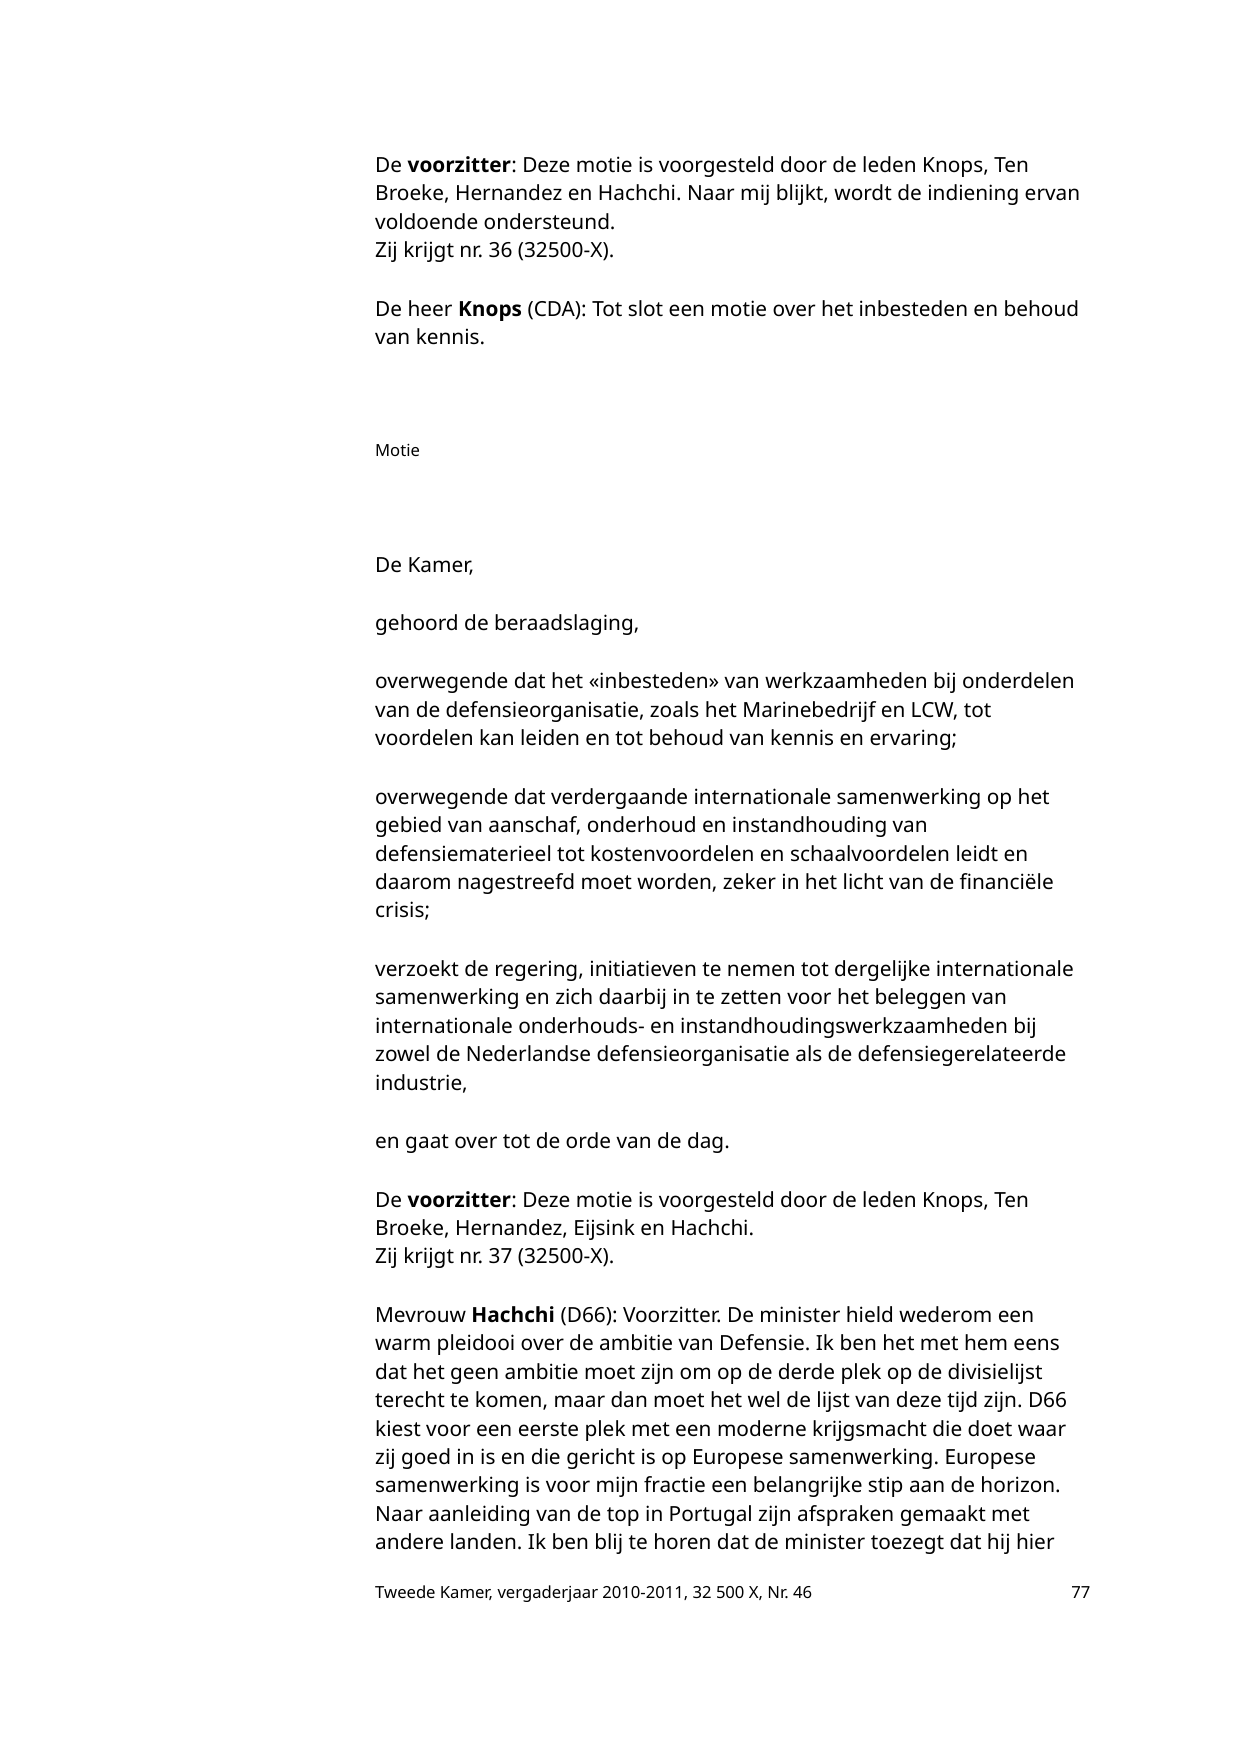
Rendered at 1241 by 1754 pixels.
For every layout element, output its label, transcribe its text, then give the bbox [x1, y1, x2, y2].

text verzoekt de regering, initiatieven te nemen tot dergelijke internationale samenwerking en zich daarbij in te zetten voor het beleggen van internationale onderhouds- en instandhoudingswerkzaamheden bij zowel de Nederlandse defensieorganisatie als de defensiegerelateerde industrie, [375, 954, 1090, 1096]
text en gaat over tot de orde van de dag. [375, 1126, 1090, 1155]
text overwegende dat verdergaande internationale samenwerking op het gebied van aanschaf, onderhoud en instandhouding van defensiematerieel tot kostenvoordelen en schaalvoordelen leidt en daarom nagestreefd moet worden, zeker in het licht van de financiële crisis; [375, 782, 1090, 924]
text gehoord de beraadslaging, [375, 608, 1090, 637]
text overwegende dat het «inbesteden» van werkzaamheden bij onderdelen van de defensieorganisatie, zoals het Marinebedrijf en LCW, tot voordelen kan leiden en tot behoud van kennis en ervaring; [375, 667, 1090, 752]
text Zij krijgt nr. 36 (32500-X). [375, 235, 1090, 264]
text Mevrouw Hachchi (D66): Voorzitter. De minister hield wederom een warm pleidooi over de ambitie van Defensie. Ik ben het met hem eens dat het geen ambitie moet zijn om op de derde plek op de divisielijst terecht te komen, maar dan moet het wel de lijst van deze tijd zijn. D66 kiest voor een eerste plek met een moderne krijgsmacht die doet waar zij goed in is en die gericht is op Europese samenwerking. Europese samenwerking is voor mijn fractie een belangrijke stip aan de horizon. Naar aanleiding van de top in Portugal zijn afspraken gemaakt met andere landen. Ik ben blij te horen dat de minister toezegt dat hij hier [375, 1300, 1090, 1556]
text De heer Knops (CDA): Tot slot een motie over het inbesteden en behoud van kennis. [375, 294, 1090, 351]
text De voorzitter: Deze motie is voorgesteld door de leden Knops, Ten Broeke, Hernandez, Eijsink en Hachchi. [375, 1185, 1090, 1242]
table_header Motie [375, 439, 1090, 491]
text Zij krijgt nr. 37 (32500-X). [375, 1242, 1090, 1270]
text De Kamer, [375, 550, 1090, 578]
text De voorzitter: Deze motie is voorgesteld door de leden Knops, Ten Broeke, Hernandez en Hachchi. Naar mij blijkt, wordt de indiening ervan voldoende ondersteund. [375, 150, 1090, 235]
